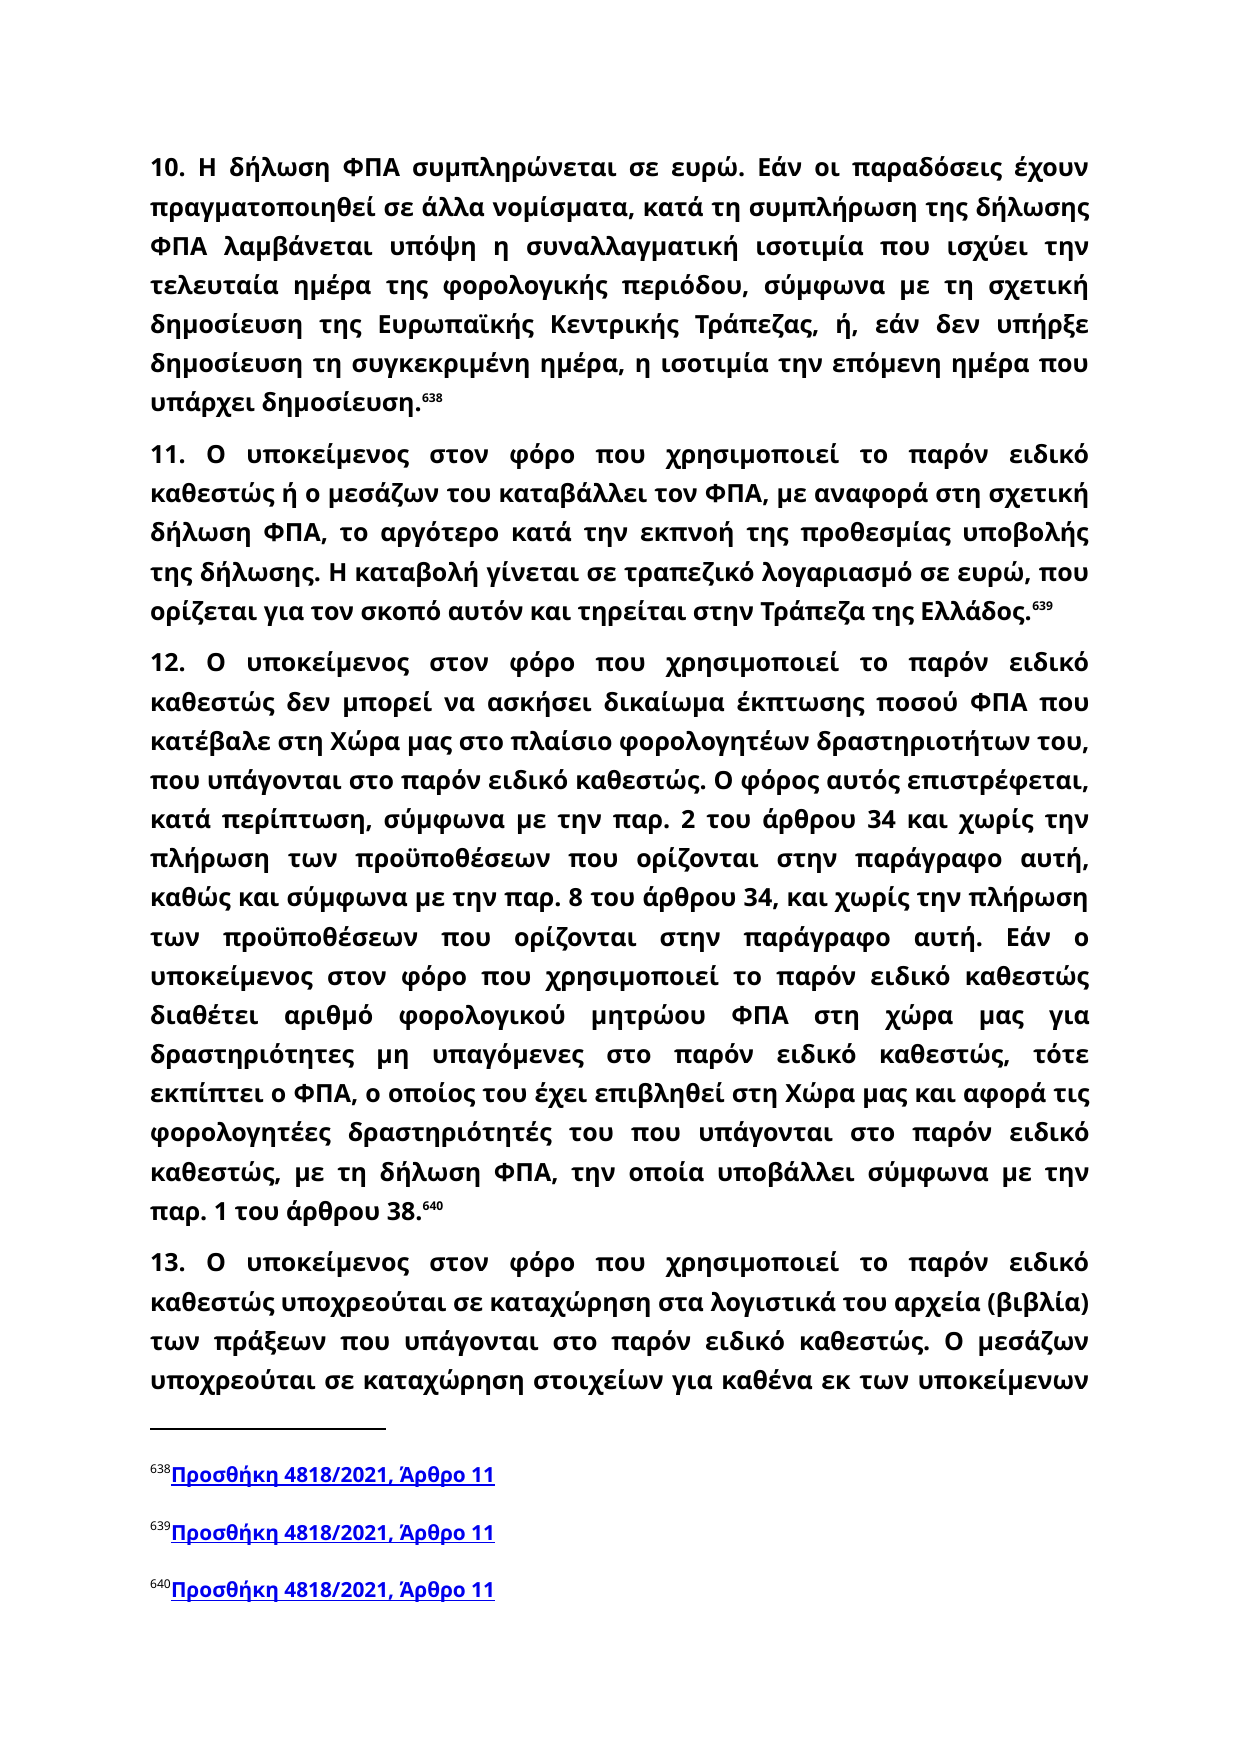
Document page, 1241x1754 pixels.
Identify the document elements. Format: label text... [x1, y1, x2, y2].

text Προσθήκη 4818/2021, Άρθρο 11 [150, 1460, 1090, 1489]
text 13. Ο υποκείμενος στον φόρο που χρησιμοποιεί το παρόν ειδικό καθεστώς υποχρεούται σε καταχώρηση στα λογιστικά του αρχεία (βιβλία) των πράξεων που υπάγονται στο παρόν ειδικό καθεστώς. Ο μεσάζων υποχρεούται σε καταχώρηση στοιχείων για καθένα εκ των υποκείμενων [150, 1245, 1090, 1397]
text Προσθήκη 4818/2021, Άρθρο 11 [150, 1576, 1090, 1604]
text 11. Ο υποκείμενος στον φόρο που χρησιμοποιεί το παρόν ειδικό καθεστώς ή ο μεσάζων του καταβάλλει τον ΦΠΑ, με αναφορά στη σχετική δήλωση ΦΠΑ, το αργότερο κατά την εκπνοή της προθεσμίας υποβολής της δήλωσης. Η καταβολή γίνεται σε τραπεζικό λογαριασμό σε ευρώ, που ορίζεται για τον σκοπό αυτόν και τηρείται στην Τράπεζα της Ελλάδος. [150, 437, 1090, 627]
text 10. Η δήλωση ΦΠΑ συμπληρώνεται σε ευρώ. Εάν οι παραδόσεις έχουν πραγματοποιηθεί σε άλλα νομίσματα, κατά τη συμπλήρωση της δήλωσης ΦΠΑ λαμβάνεται υπόψη η συναλλαγματική ισοτιμία που ισχύει την τελευταία ημέρα της φορολογικής περιόδου, σύμφωνα με τη σχετική δημοσίευση της Ευρωπαϊκής Κεντρικής Τράπεζας, ή, εάν δεν υπήρξε δημοσίευση τη συγκεκριμένη ημέρα, η ισοτιμία την επόμενη ημέρα που υπάρχει δημοσίευση. [150, 150, 1090, 419]
text 12. Ο υποκείμενος στον φόρο που χρησιμοποιεί το παρόν ειδικό καθεστώς δεν μπορεί να ασκήσει δικαίωμα έκπτωσης ποσού ΦΠΑ που κατέβαλε στη Χώρα μας στο πλαίσιο φορολογητέων δραστηριοτήτων του, που υπάγονται στο παρόν ειδικό καθεστώς. Ο φόρος αυτός επιστρέφεται, κατά περίπτωση, σύμφωνα με την παρ. 2 του άρθρου 34 και χωρίς την πλήρωση των προϋποθέσεων που ορίζονται στην παράγραφο αυτή, καθώς και σύμφωνα με την παρ. 8 του άρθρου 34, και χωρίς την πλήρωση των προϋποθέσεων που ορίζονται στην παράγραφο αυτή. Εάν ο υποκείμενος στον φόρο που χρησιμοποιεί το παρόν ειδικό καθεστώς διαθέτει αριθμό φορολογικού μητρώου ΦΠΑ στη χώρα μας για δραστηριότητες μη υπαγόμενες στο παρόν ειδικό καθεστώς, τότε εκπίπτει ο ΦΠΑ, ο οποίος του έχει επιβληθεί στη Χώρα μας και αφορά τις φορολογητέες δραστηριότητές του που υπάγονται στο παρόν ειδικό καθεστώς, με τη δήλωση ΦΠΑ, την οποία υποβάλλει σύμφωνα με την παρ. 1 του άρθρου 38. [150, 645, 1090, 1227]
text Προσθήκη 4818/2021, Άρθρο 11 [150, 1518, 1090, 1546]
